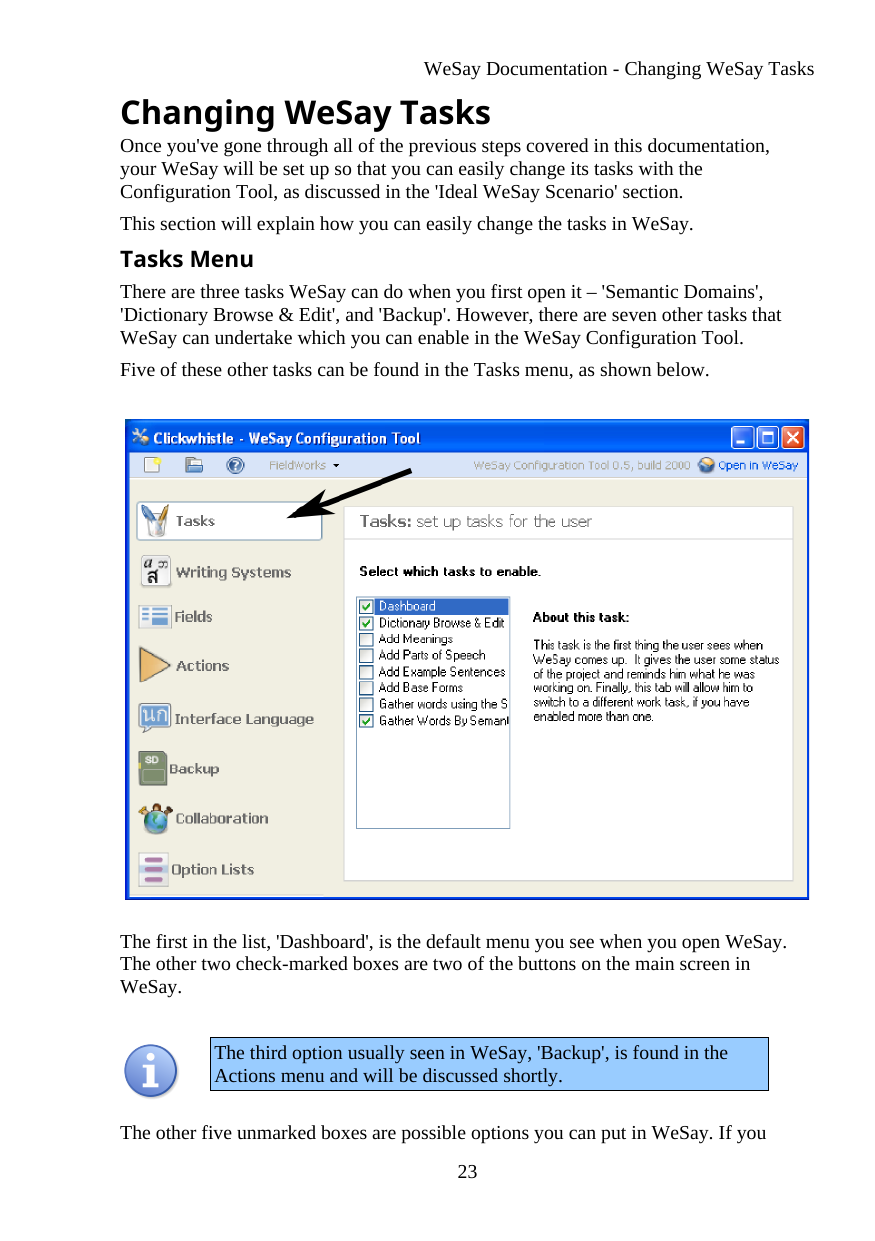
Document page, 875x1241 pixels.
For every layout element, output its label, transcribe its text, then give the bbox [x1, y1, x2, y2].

picture [120, 1041, 181, 1101]
text Five of these other tasks can be found in the Tasks menu, as shown below. [120, 358, 814, 381]
text This section will explain how you can easily change the tasks in WeSay. [120, 212, 814, 234]
subtitle Changing WeSay Tasks [120, 90, 814, 134]
text The first in the list, 'Dashboard', is the default menu you see when you open WeSay. The other two check-marked boxes are two of the buttons on the main screen in WeSay. [120, 389, 814, 998]
text Once you've gone through all of the previous steps covered in this documentation, your WeSay will be set up so that you can easily change its tasks with the Configuration Tool, as discussed in the 'Ideal WeSay Scenario' section. [120, 134, 814, 203]
subtitle Tasks Menu [120, 243, 814, 274]
text There are three tasks WeSay can do when you first open it – 'Semantic Domains', 'Dictionary Browse & Edit', and 'Backup'. However, there are seven other tasks that WeSay can undertake which you can enable in the WeSay Configuration Tool. [120, 280, 814, 349]
text The third option usually seen in WeSay, 'Backup', is found in the Actions menu and will be discussed shortly. [211, 1038, 768, 1090]
picture [125, 419, 810, 900]
text The other five unmarked boxes are possible options you can put in WeSay. If you [120, 1121, 814, 1143]
